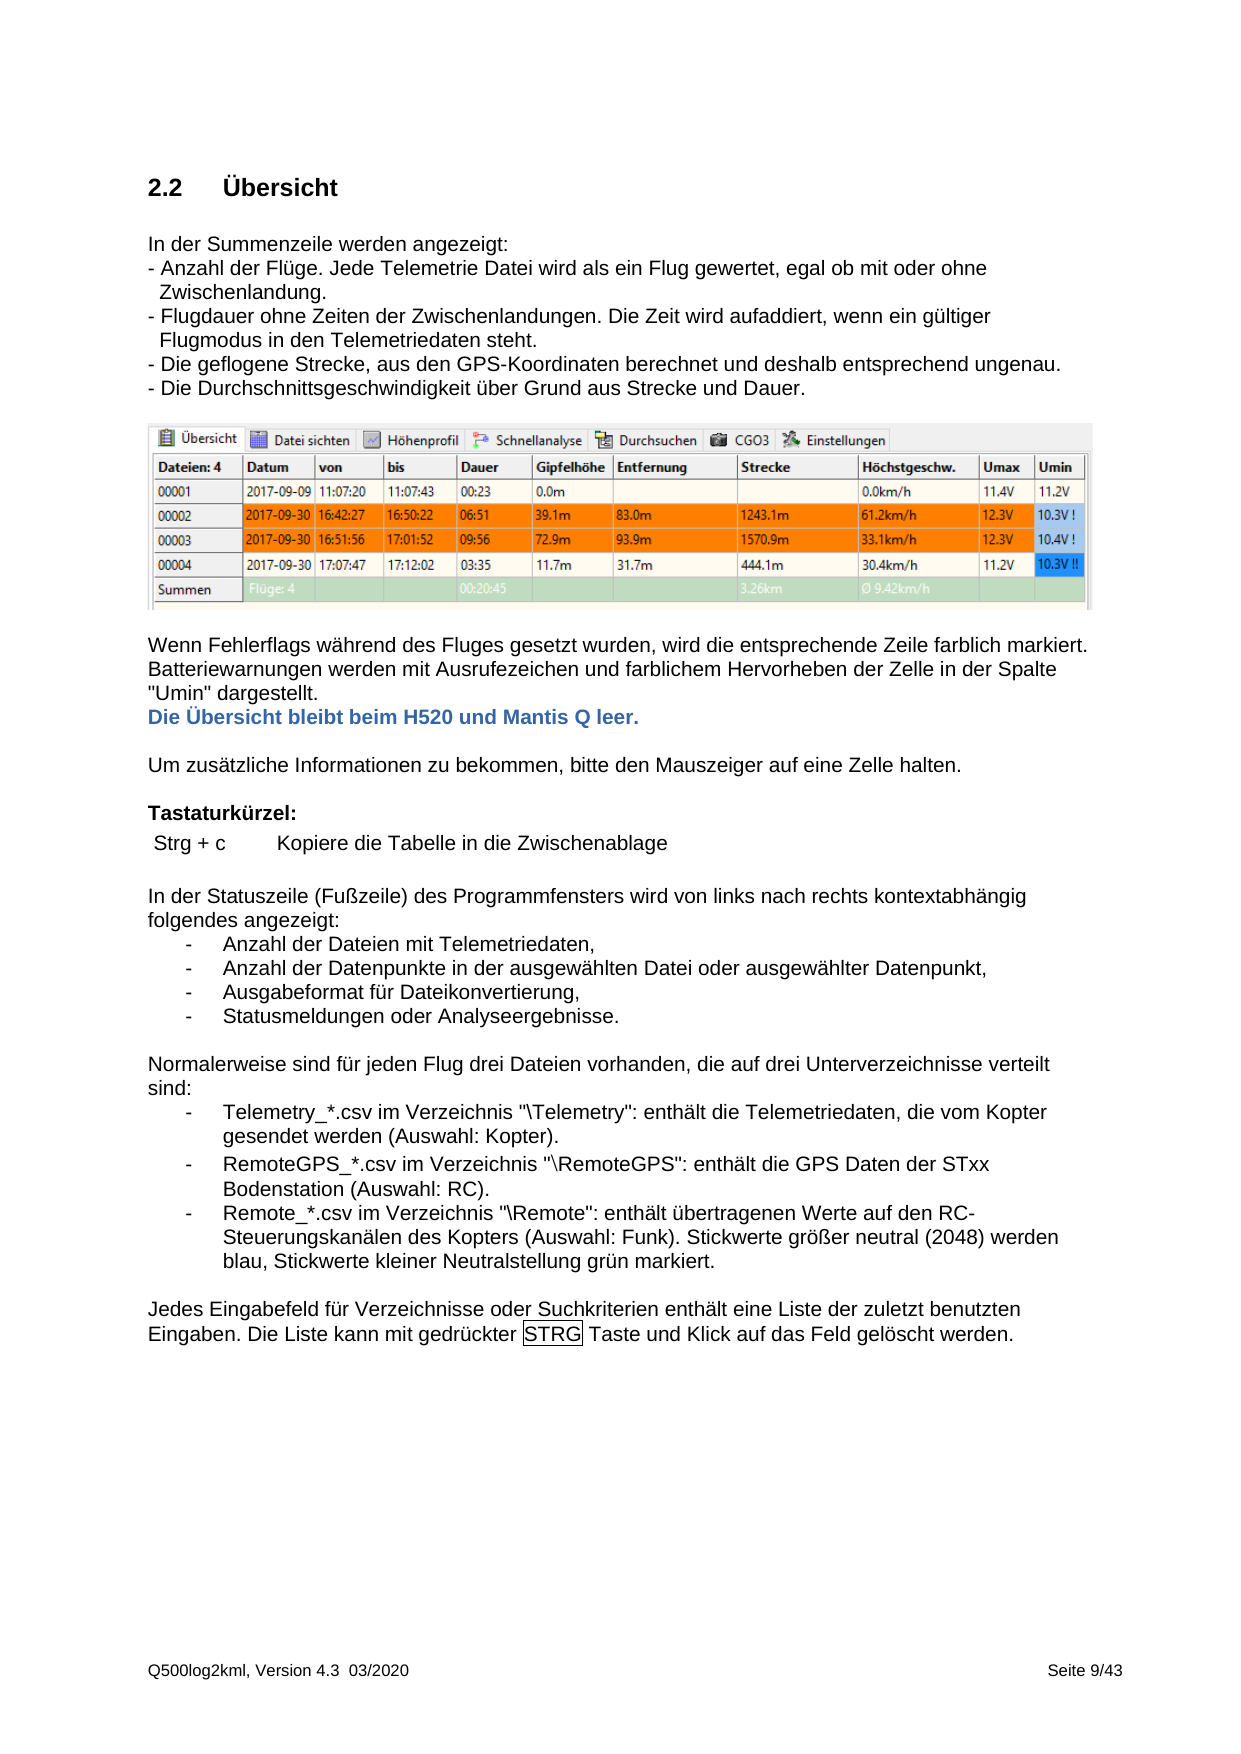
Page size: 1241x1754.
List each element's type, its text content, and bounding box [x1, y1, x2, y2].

text In der Summenzeile werden angezeigt: [148, 232, 1093, 256]
list RemoteGPS_*.csv im Verzeichnis "\RemoteGPS": enthält die GPS Daten der STxx Bodenstation (Auswahl: RC). [185, 1148, 1093, 1201]
list Anzahl der Datenpunkte in der ausgewählten Datei oder ausgewählter Datenpunkt, [185, 956, 1093, 980]
picture [147, 423, 1093, 610]
text Die Übersicht bleibt beim H520 und Mantis Q leer. [148, 705, 1093, 729]
text - Die geflogene Strecke, aus den GPS-Koordinaten berechnet und deshalb entsprechend ungenau. [148, 351, 1093, 375]
text Wenn Fehlerflags während des Fluges gesetzt wurden, wird die entsprechende Zeile farblich markiert. Batteriewarnungen werden mit Ausrufezeichen und farblichem Hervorheben der Zelle in der Spalte "Umin" dargestellt. [148, 633, 1093, 705]
text - Flugdauer ohne Zeiten der Zwischenlandungen. Die Zeit wird aufaddiert, wenn ein gültiger Flugmodus in den Telemetriedaten steht. [148, 303, 1093, 351]
list Anzahl der Dateien mit Telemetriedaten, [185, 932, 1093, 956]
text Um zusätzliche Informationen zu bekommen, bitte den Mauszeiger auf eine Zelle halten. [148, 753, 1093, 777]
text In der Statuszeile (Fußzeile) des Programmfensters wird von links nach rechts kontextabhängig folgendes angezeigt: [148, 884, 1093, 932]
table_header Strg + c [148, 825, 271, 860]
text Tastaturkürzel: [148, 801, 1093, 825]
list Remote_*.csv im Verzeichnis "\Remote": enthält übertragenen Werte auf den RC-Steuerungskanälen des Kopters (Auswahl: Funk). Stickwerte größer neutral (2048) werden blau, Stickwerte kleiner Neutralstellung grün markiert. [185, 1201, 1093, 1272]
text - Die Durchschnittsgeschwindigkeit über Grund aus Strecke und Dauer. [148, 375, 1093, 399]
table_header Kopiere die Tabelle in die Zwischenablage [271, 825, 1093, 860]
list Ausgabeformat für Dateikonvertierung, [185, 980, 1093, 1004]
text Normalerweise sind für jeden Flug drei Dateien vorhanden, die auf drei Unterverzeichnisse verteilt sind: [148, 1052, 1093, 1100]
text - Anzahl der Flüge. Jede Telemetrie Datei wird als ein Flug gewertet, egal ob mit oder ohne Zwischenlandung. [148, 256, 1093, 303]
text Jedes Eingabefeld für Verzeichnisse oder Suchkriterien enthält eine Liste der zuletzt benutzten Eingaben. Die Liste kann mit gedrückter STRG Taste und Klick auf das Feld gelöscht werden. [148, 1296, 1093, 1346]
subtitle Übersicht [148, 173, 1093, 201]
list Statusmeldungen oder Analyseergebnisse. [185, 1004, 1093, 1028]
list Telemetry_*.csv im Verzeichnis "\Telemetry": enthält die Telemetriedaten, die vom Kopter gesendet werden (Auswahl: Kopter). [185, 1100, 1093, 1148]
